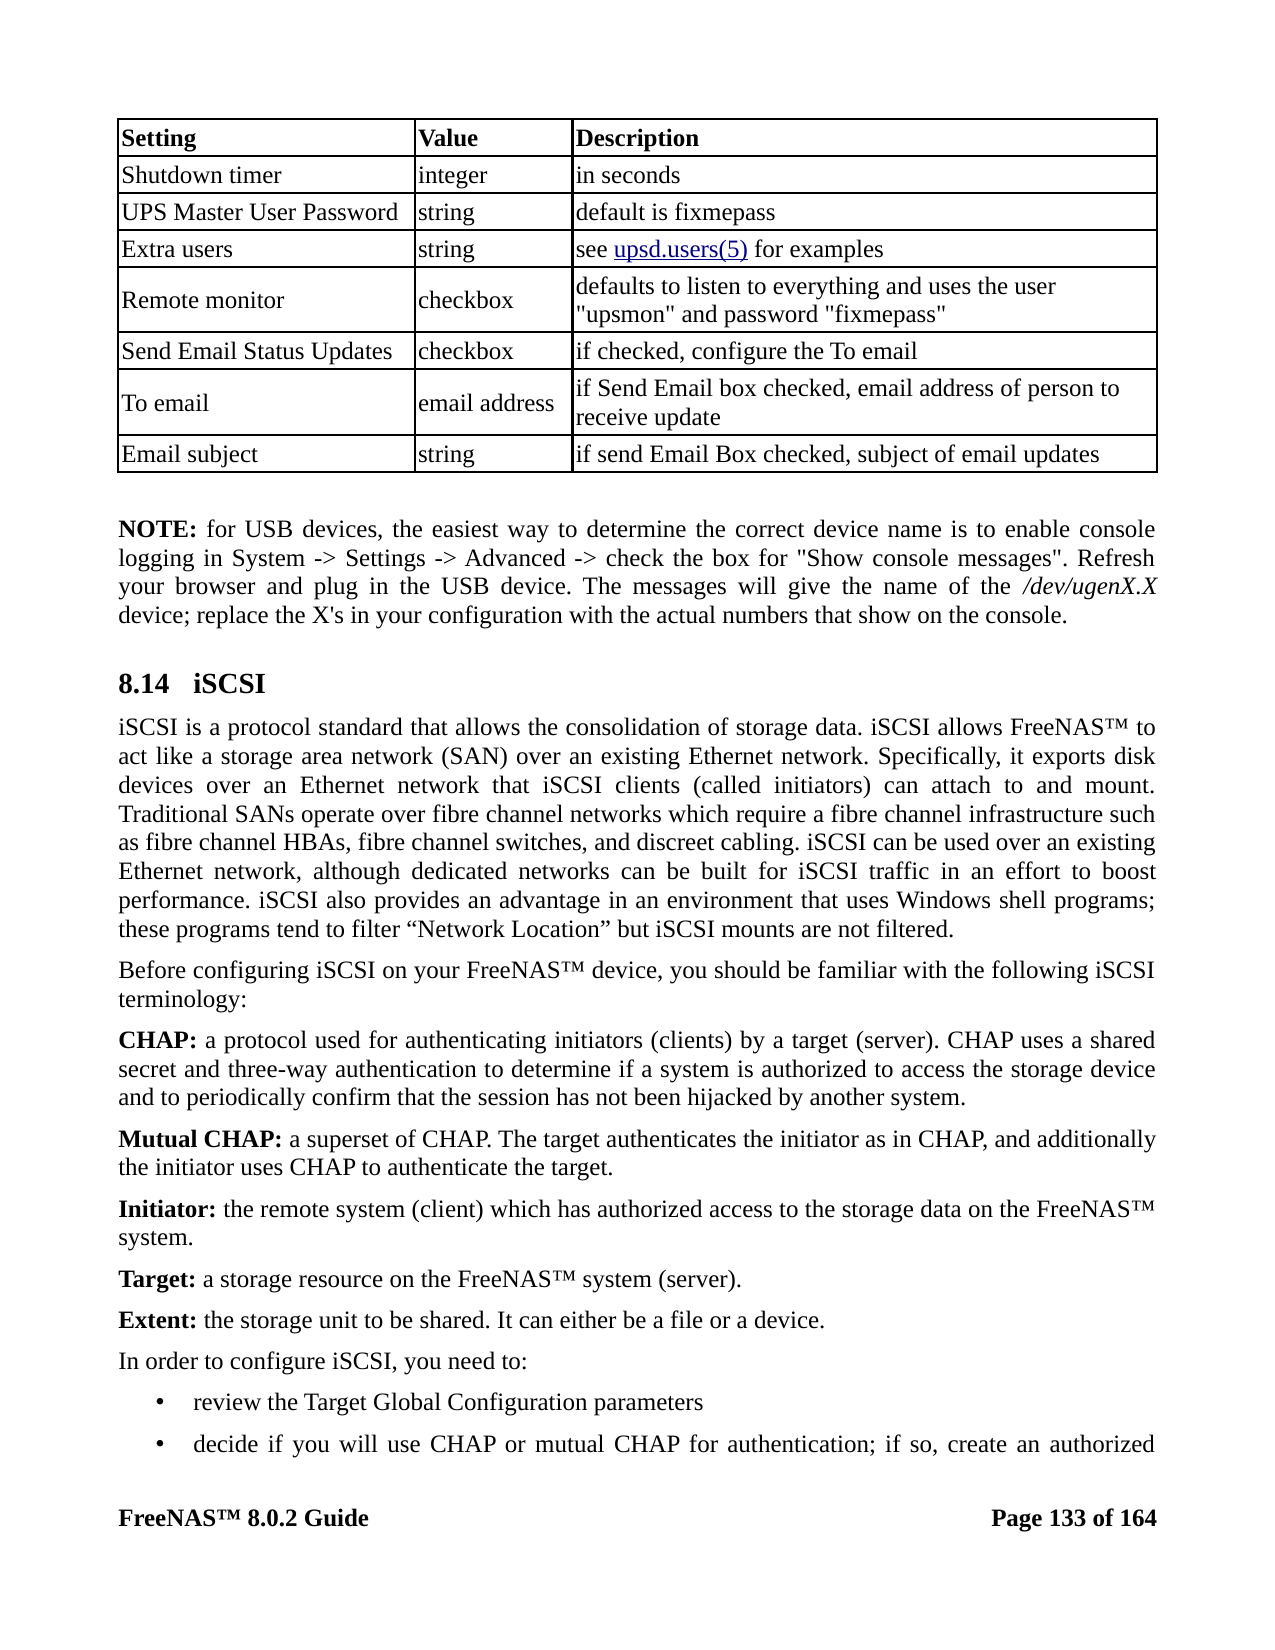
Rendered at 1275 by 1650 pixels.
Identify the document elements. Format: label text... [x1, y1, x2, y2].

table_cell default is fixmepass [574, 194, 1156, 229]
text Initiator: the remote system (client) which has authorized access to the storage data on the FreeNAS™ system. [118, 1194, 1157, 1251]
table_cell checkbox [416, 268, 571, 331]
table_cell Email subject [119, 436, 414, 471]
text Extent: the storage unit to be shared. It can either be a file or a device. [118, 1305, 1157, 1334]
text iSCSI is a protocol standard that allows the consolidation of storage data. iSCSI allows FreeNAS™ to act like a storage area network (SAN) over an existing Ethernet network. Specifically, it exports disk devices over an Ethernet network that iSCSI clients (called initiators) can attach to and mount. Traditional SANs operate over fibre channel networks which require a fibre channel infrastructure such as fibre channel HBAs, fibre channel switches, and discreet cabling. iSCSI can be used over an existing Ethernet network, although dedicated networks can be built for iSCSI traffic in an effort to boost performance. iSCSI also provides an advantage in an environment that uses Windows shell programs; these programs tend to filter “Network Location” but iSCSI mounts are not filtered. [118, 712, 1157, 942]
table_cell see upsd.users(5) for examples [574, 231, 1156, 266]
text In order to configure iSCSI, you need to: [118, 1346, 1157, 1375]
table_cell Send Email Status Updates [119, 333, 414, 368]
table_cell string [416, 231, 571, 266]
list review the Target Global Configuration parameters [156, 1387, 1157, 1416]
table_header Setting [119, 120, 414, 155]
table_cell UPS Master User Password [119, 194, 414, 229]
table_cell if checked, configure the To email [574, 333, 1156, 368]
table_cell Remote monitor [119, 268, 414, 331]
table_header Description [574, 120, 1156, 155]
table_cell if Send Email box checked, email address of person to receive update [574, 370, 1156, 434]
table_cell Shutdown timer [119, 157, 414, 192]
subtitle iSCSI [118, 666, 1157, 700]
table_cell checkbox [416, 333, 571, 368]
table_cell integer [416, 157, 571, 192]
text Mutual CHAP: a superset of CHAP. The target authenticates the initiator as in CHAP, and additionally the initiator uses CHAP to authenticate the target. [118, 1124, 1157, 1181]
table_cell To email [119, 370, 414, 434]
text NOTE: for USB devices, the easiest way to determine the correct device name is to enable console logging in System -> Settings -> Advanced -> check the box for "Show console messages". Refresh your browser and plug in the USB device. The messages will give the name of the /dev/ugenX.X device; replace the X's in your configuration with the actual numbers that show on the console. [118, 514, 1157, 629]
table_header Value [416, 120, 571, 155]
table_cell string [416, 194, 571, 229]
table_cell if send Email Box checked, subject of email updates [574, 436, 1156, 471]
text Before configuring iSCSI on your FreeNAS™ device, you should be familiar with the following iSCSI terminology: [118, 955, 1157, 1012]
table_cell in seconds [574, 157, 1156, 192]
table_cell string [416, 436, 571, 471]
table_cell defaults to listen to everything and uses the user "upsmon" and password "fixmepass" [574, 268, 1156, 331]
list decide if you will use CHAP or mutual CHAP for authentication; if so, create an authorized [156, 1429, 1157, 1457]
text Target: a storage resource on the FreeNAS™ system (server). [118, 1264, 1157, 1292]
table_cell email address [416, 370, 571, 434]
table_cell Extra users [119, 231, 414, 266]
text CHAP: a protocol used for authenticating initiators (clients) by a target (server). CHAP uses a shared secret and three-way authentication to determine if a system is authorized to access the storage device and to periodically confirm that the session has not been hijacked by another system. [118, 1025, 1157, 1111]
